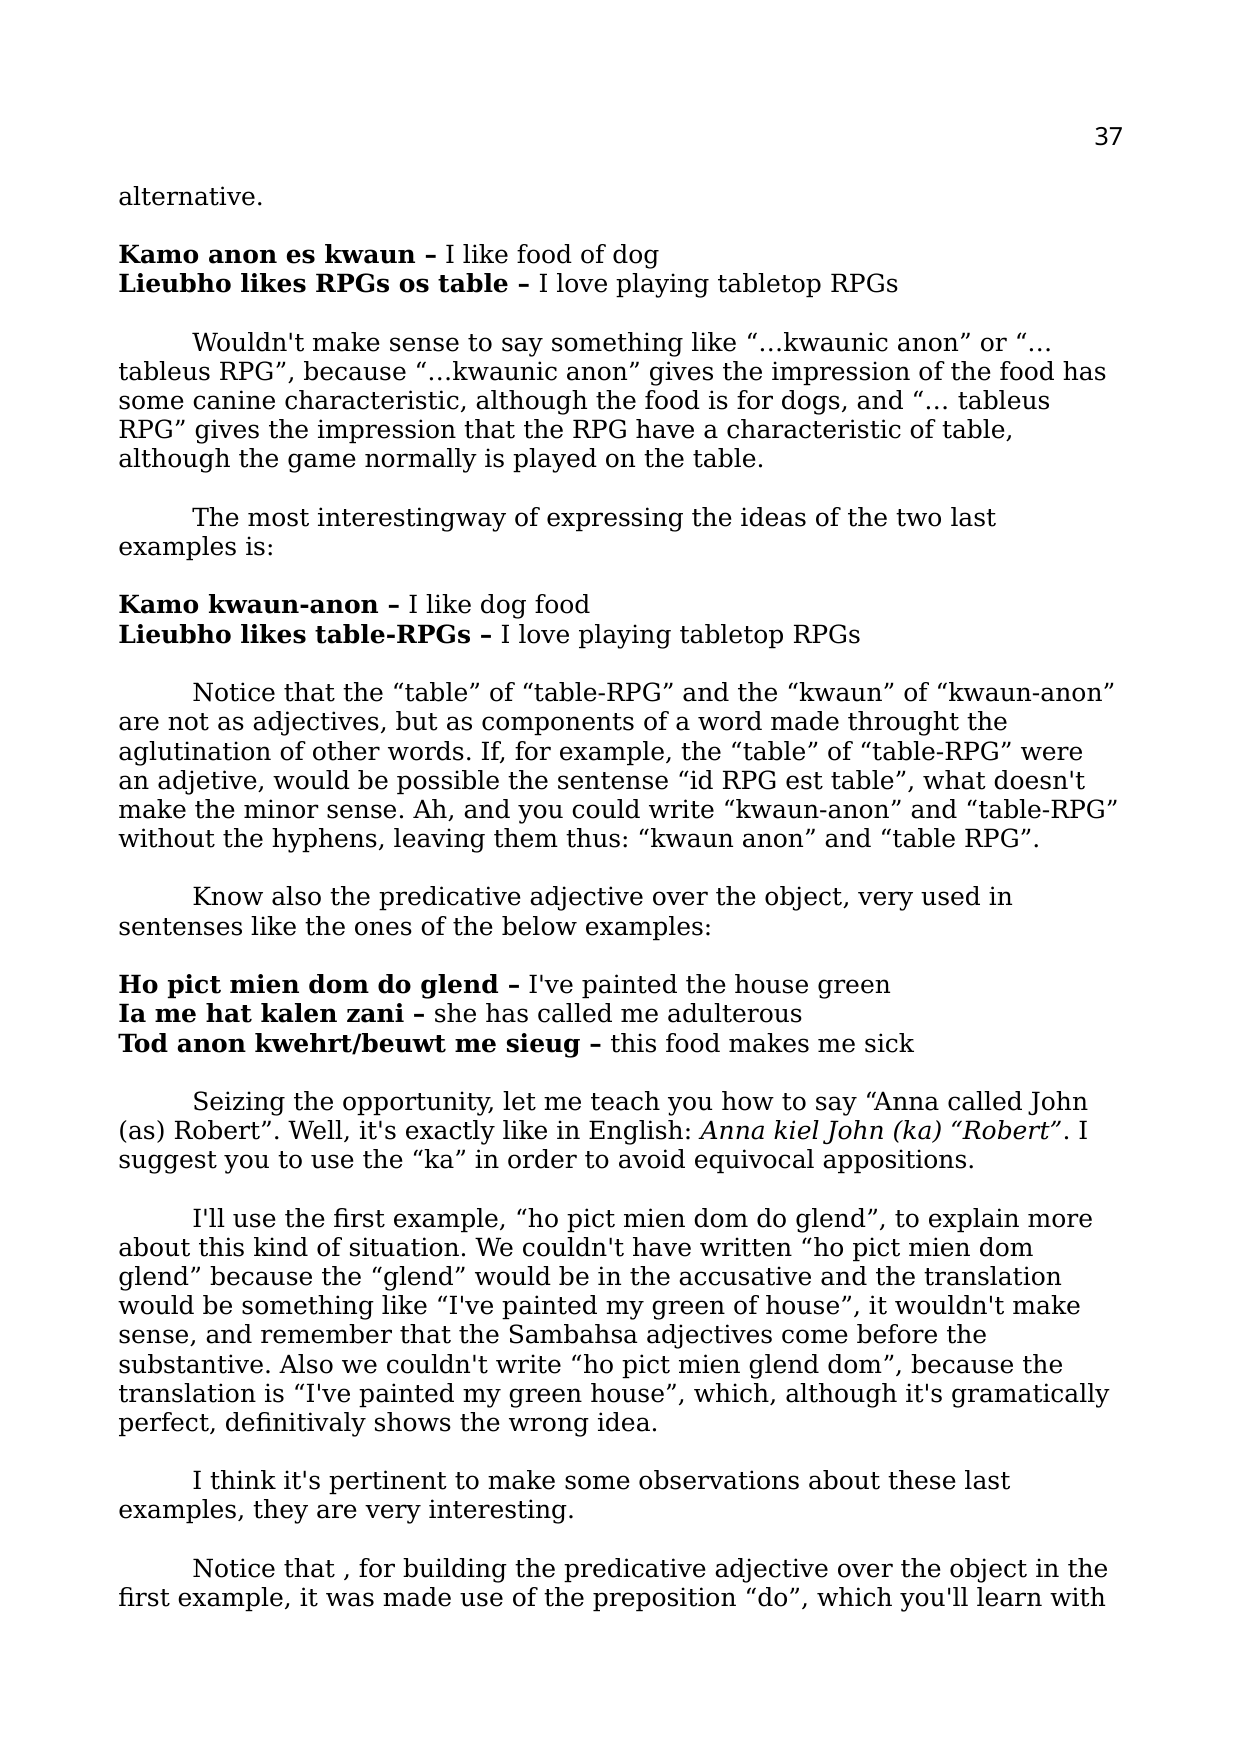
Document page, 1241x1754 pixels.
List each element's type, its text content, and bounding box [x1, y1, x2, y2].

text The most interestingway of expressing the ideas of the two last examples is: [118, 503, 1123, 561]
text I think it's pertinent to make some observations about these last examples, they are very interesting. [118, 1466, 1123, 1525]
text Notice that the “table” of “table-RPG” and the “kwaun” of “kwaun-anon” are not as adjectives, but as components of a word made throught the aglutination of other words. If, for example, the “table” of “table-RPG” were an adjetive, would be possible the sentense “id RPG est table”, what doesn't make the minor sense. Ah, and you could write “kwaun-anon” and “table-RPG” without the hyphens, leaving them thus: “kwaun anon” and “table RPG”. [118, 678, 1123, 853]
text Know also the predicative adjective over the object, very used in sentenses like the ones of the below examples: [118, 882, 1123, 941]
text Tod anon kwehrt/beuwt me sieug – this food makes me sick [118, 1029, 1123, 1058]
text Ia me hat kalen zani – she has called me adulterous [118, 999, 1123, 1029]
text Seizing the opportunity, let me teach you how to say “Anna called John (as) Robert”. Well, it's exactly like in English: Anna kiel John (ka) “Robert”. I suggest you to use the “ka” in order to avoid equivocal appositions. [118, 1087, 1123, 1175]
text Ho pict mien dom do glend – I've painted the house green [118, 970, 1123, 999]
text Lieubho likes RPGs os table – I love playing tabletop RPGs [118, 269, 1123, 299]
text alternative. [118, 182, 1123, 211]
text Notice that , for building the predicative adjective over the object in the first example, it was made use of the preposition “do”, which you'll learn with [118, 1554, 1123, 1612]
text I'll use the first example, “ho pict mien dom do glend”, to explain more about this kind of situation. We couldn't have written “ho pict mien dom glend” because the “glend” would be in the accusative and the translation would be something like “I've painted my green of house”, it wouldn't make sense, and remember that the Sambahsa adjectives come before the substantive. Also we couldn't write “ho pict mien glend dom”, because the translation is “I've painted my green house”, which, although it's gramatically perfect, definitivaly shows the wrong idea. [118, 1204, 1123, 1437]
text Kamo kwaun-anon – I like dog food [118, 590, 1123, 620]
text Lieubho likes table-RPGs – I love playing tabletop RPGs [118, 620, 1123, 649]
text Wouldn't make sense to say something like “…kwaunic anon” or “… tableus RPG”, because “…kwaunic anon” gives the impression of the food has some canine characteristic, although the food is for dogs, and “… tableus RPG” gives the impression that the RPG have a characteristic of table, although the game normally is played on the table. [118, 328, 1123, 474]
text Kamo anon es kwaun – I like food of dog [118, 240, 1123, 269]
